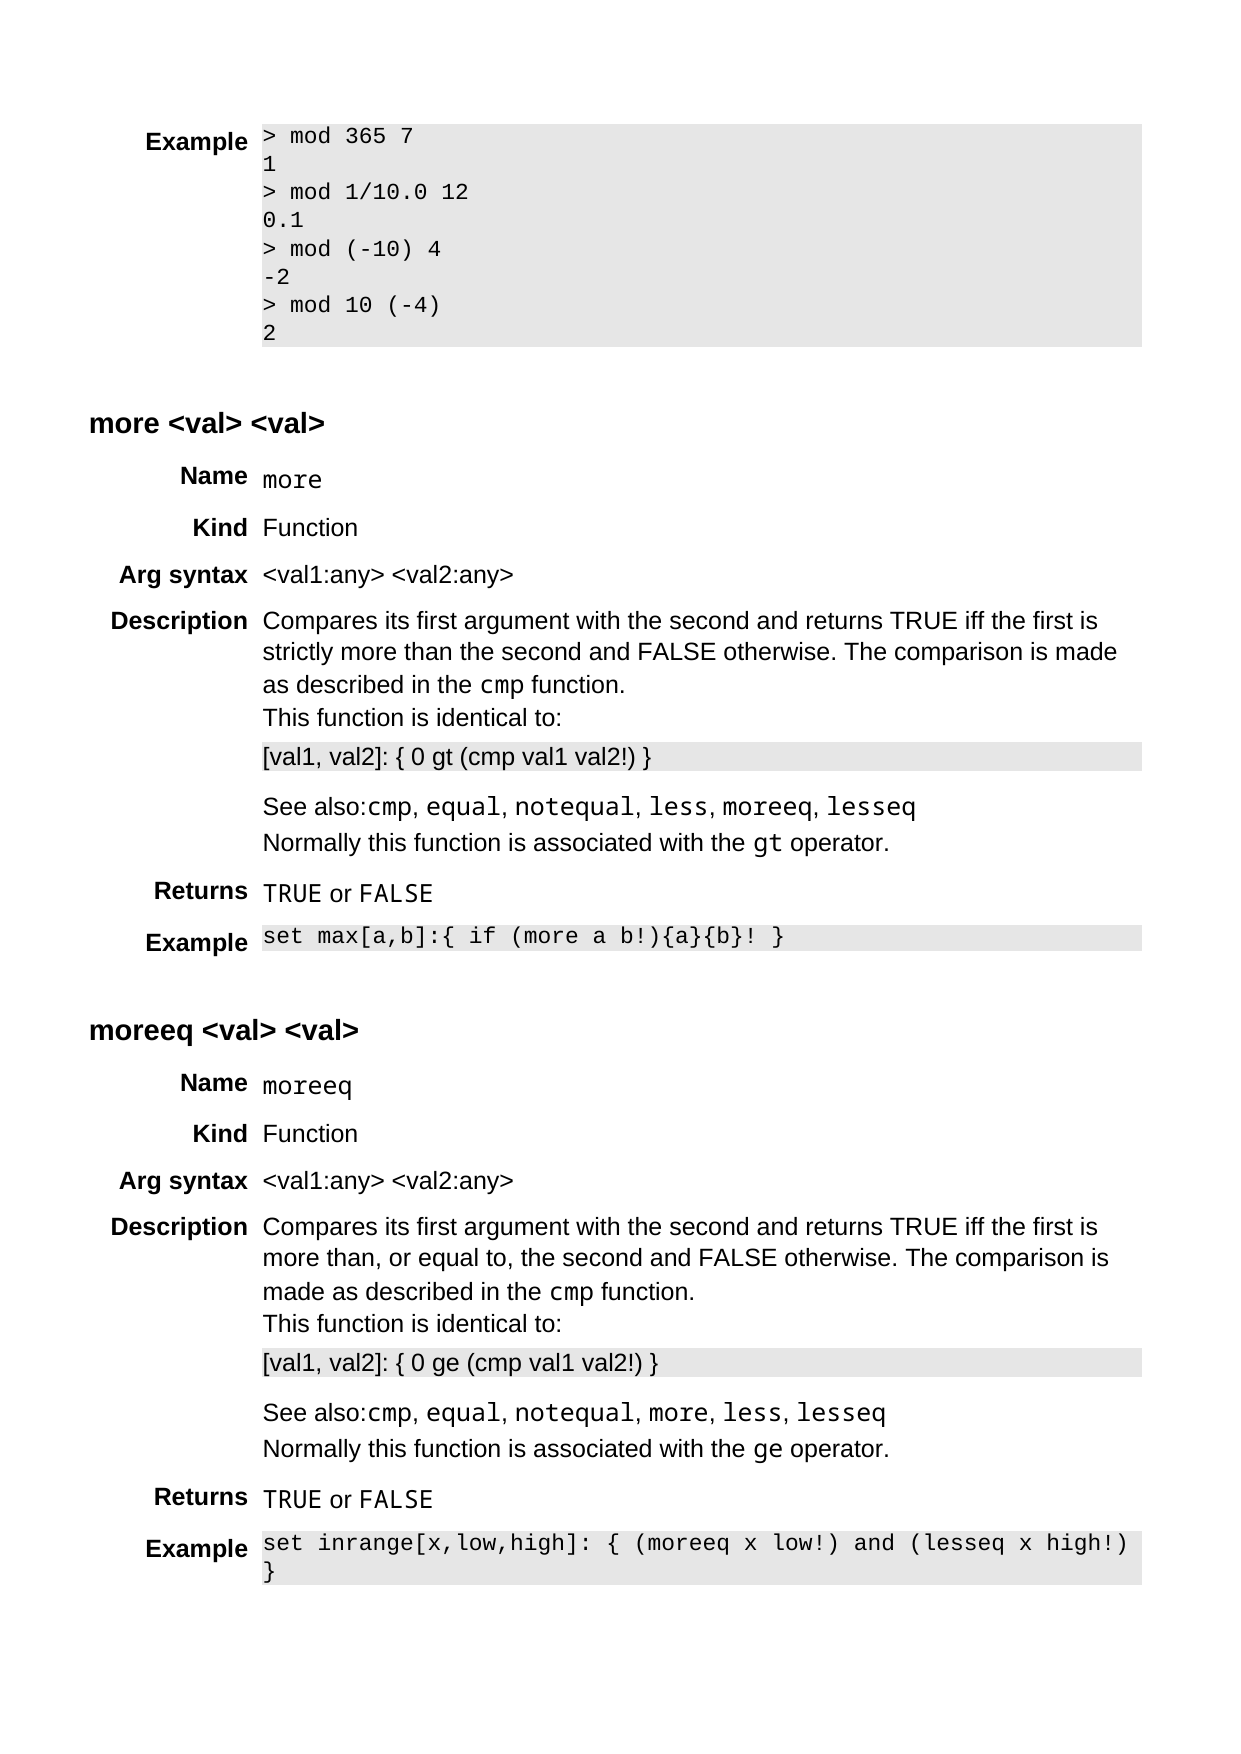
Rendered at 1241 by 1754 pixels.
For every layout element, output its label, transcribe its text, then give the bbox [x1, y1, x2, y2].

table_cell Returns [89, 867, 259, 919]
table_cell > mod 365 7 1 > mod 1/10.0 12 0.1 > mod (-10) 4 -2 > mod 10 (-4) 2 [260, 118, 1145, 359]
table_cell set max[a,b]:{ if (more a b!){a}{b}! } [260, 919, 1145, 965]
table_cell Function [260, 504, 1145, 551]
table_cell TRUE or FALSE [260, 867, 1145, 919]
table_header Name [89, 1059, 259, 1110]
table_cell Compares its first argument with the second and returns TRUE iff the first is more than, or equal to, the second and FALSE otherwise. The comparison is made as described in the cmp function. This function is identical to: [val1, val2]: { 0 ge (cmp val1 val2!) } See also:cmp, equal, notequal, more, less, lesseq Normally this function is associated with the ge operator. [260, 1203, 1145, 1473]
table_cell <val1:any> <val2:any> [260, 551, 1145, 597]
table_cell Returns [89, 1473, 259, 1525]
subtitle moreeq <val> <val> [88, 1013, 1145, 1046]
table_cell Arg syntax [89, 551, 259, 597]
table_cell Function [260, 1110, 1145, 1157]
table_cell Description [89, 1203, 259, 1473]
table_cell Kind [89, 504, 259, 551]
table_cell <val1:any> <val2:any> [260, 1157, 1145, 1203]
table_cell set inrange[x,low,high]: { (moreeq x low!) and (lesseq x high!) } [260, 1525, 1145, 1597]
table_cell Description [89, 597, 259, 867]
table_cell Arg syntax [89, 1157, 259, 1203]
table_header Name [89, 453, 259, 504]
table_header moreeq [260, 1059, 1145, 1110]
table_cell Example [89, 919, 259, 965]
table_cell TRUE or FALSE [260, 1473, 1145, 1525]
table_cell Compares its first argument with the second and returns TRUE iff the first is strictly more than the second and FALSE otherwise. The comparison is made as described in the cmp function. This function is identical to: [val1, val2]: { 0 gt (cmp val1 val2!) } See also:cmp, equal, notequal, less, moreeq, lesseq Normally this function is associated with the gt operator. [260, 597, 1145, 867]
table_header more [260, 453, 1145, 504]
table_cell Example [89, 118, 259, 359]
table_cell Kind [89, 1110, 259, 1157]
subtitle more <val> <val> [88, 407, 1145, 440]
table_cell Example [89, 1525, 259, 1597]
